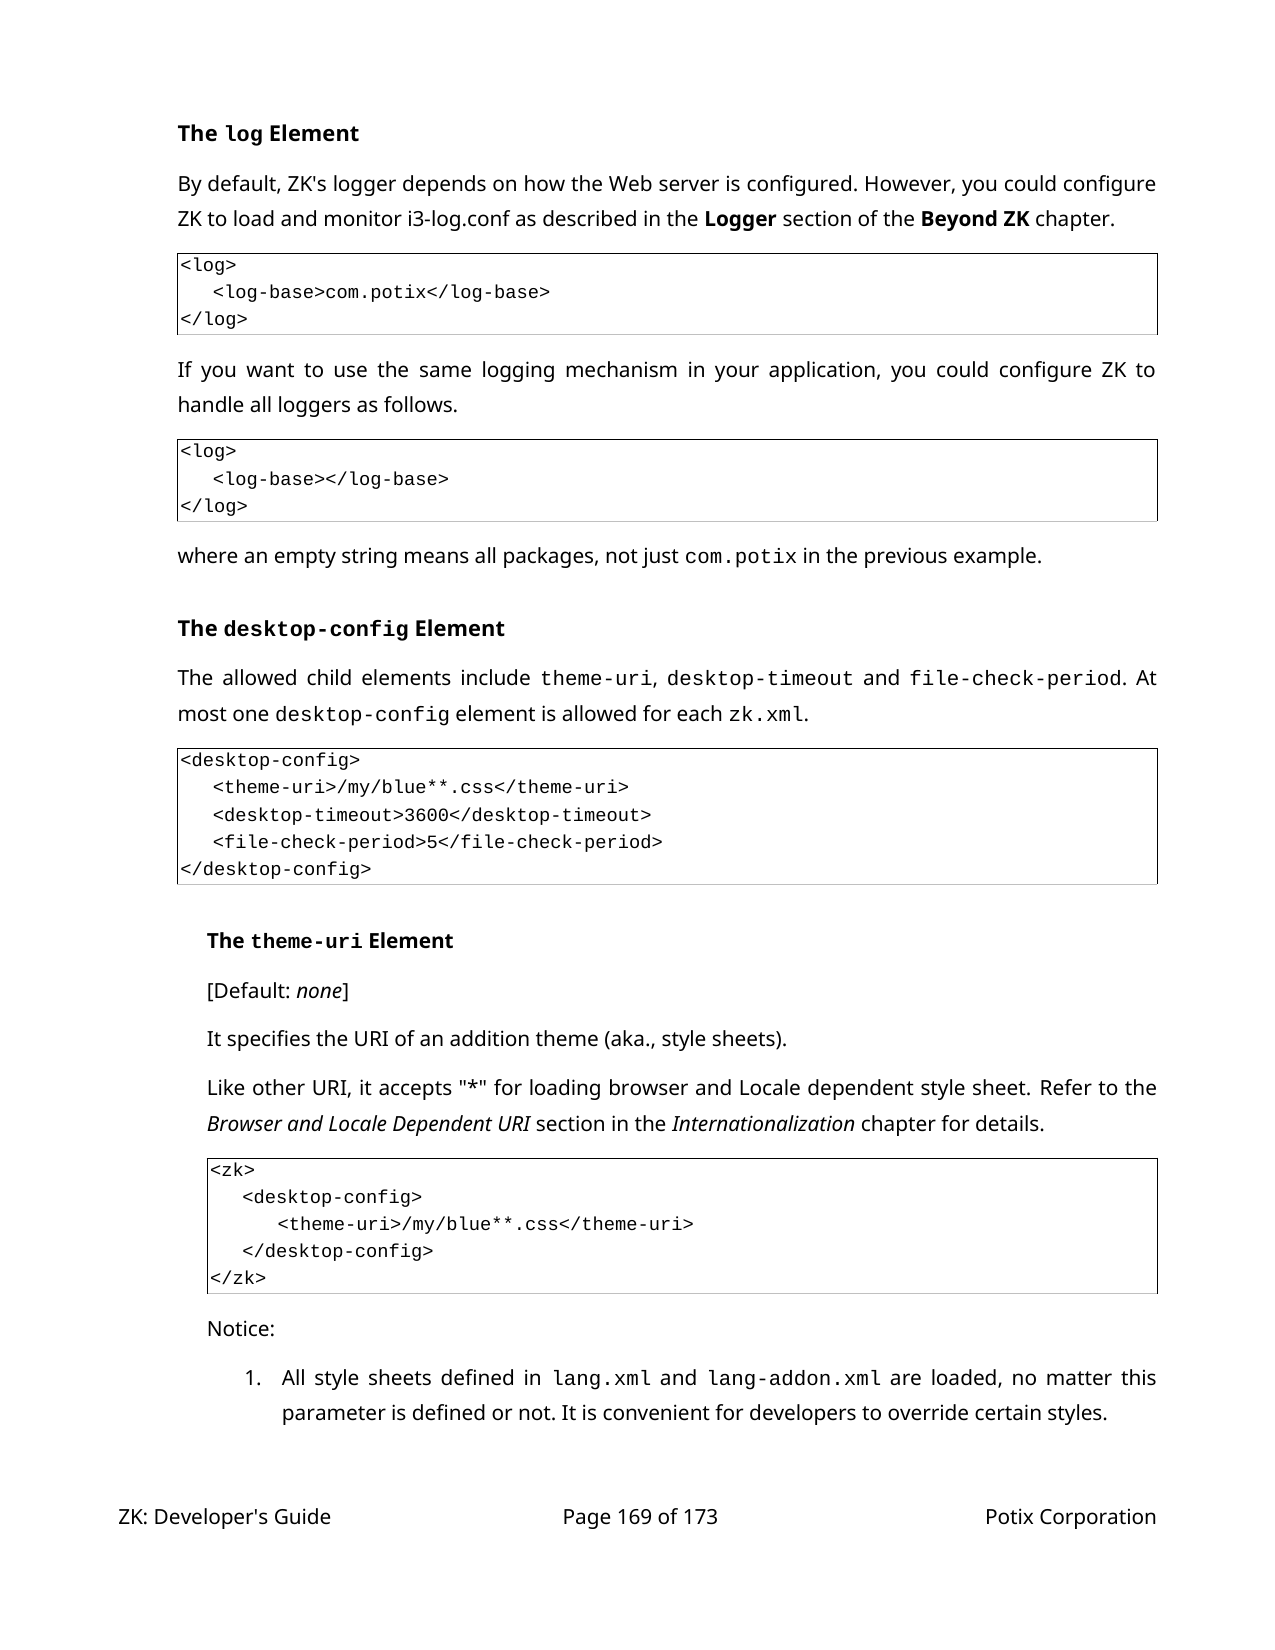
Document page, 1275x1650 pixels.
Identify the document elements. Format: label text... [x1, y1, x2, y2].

text The allowed child elements include theme-uri, desktop-timeout and file-check-period. At most one desktop-config element is allowed for each zk.xml. [177, 663, 1157, 727]
text <log> [178, 440, 1157, 463]
text </desktop-config> [178, 857, 1157, 884]
text It specifies the URI of an addition theme (aka., style sheets). [207, 1024, 1157, 1053]
text <desktop-config> [178, 749, 1157, 772]
text <log-base></log-base> [178, 466, 1157, 491]
text <zk> [208, 1159, 1157, 1182]
text Notice: [207, 1314, 1157, 1342]
text </zk> [208, 1266, 1157, 1293]
text </log> [178, 494, 1157, 521]
subtitle The log Element [177, 118, 1157, 148]
text </log> [178, 307, 1157, 334]
text <desktop-timeout>3600</desktop-timeout> [178, 802, 1157, 827]
text [Default: none] [207, 976, 1157, 1004]
text <desktop-config> [208, 1185, 1157, 1209]
text <log> [178, 254, 1157, 277]
text </desktop-config> [208, 1239, 1157, 1263]
text By default, ZK's logger depends on how the Web server is configured. However, you could configure ZK to load and monitor i3-log.conf as described in the Logger section of the Beyond ZK chapter. [177, 169, 1157, 232]
subtitle The theme-uri Element [207, 927, 1157, 955]
text <log-base>com.potix</log-base> [178, 280, 1157, 304]
text If you want to use the same logging mechanism in your application, you could configure ZK to handle all loggers as follows. [177, 355, 1157, 419]
list All style sheets defined in lang.xml and lang-addon.xml are loaded, no matter this parameter is defined or not. It is convenient for developers to override certain styles. [244, 1363, 1157, 1427]
text <theme-uri>/my/blue**.css</theme-uri> [178, 775, 1157, 799]
text <theme-uri>/my/blue**.css</theme-uri> [208, 1212, 1157, 1236]
subtitle The desktop-config Element [177, 613, 1157, 643]
text where an empty string means all packages, not just com.potix in the previous example. [177, 542, 1157, 570]
text <file-check-period>5</file-check-period> [178, 829, 1157, 854]
text Like other URI, it accepts "*" for loading browser and Locale dependent style sheet. Refer to the Browser and Locale Dependent URI section in the Internationalization chapter for details. [207, 1073, 1157, 1137]
